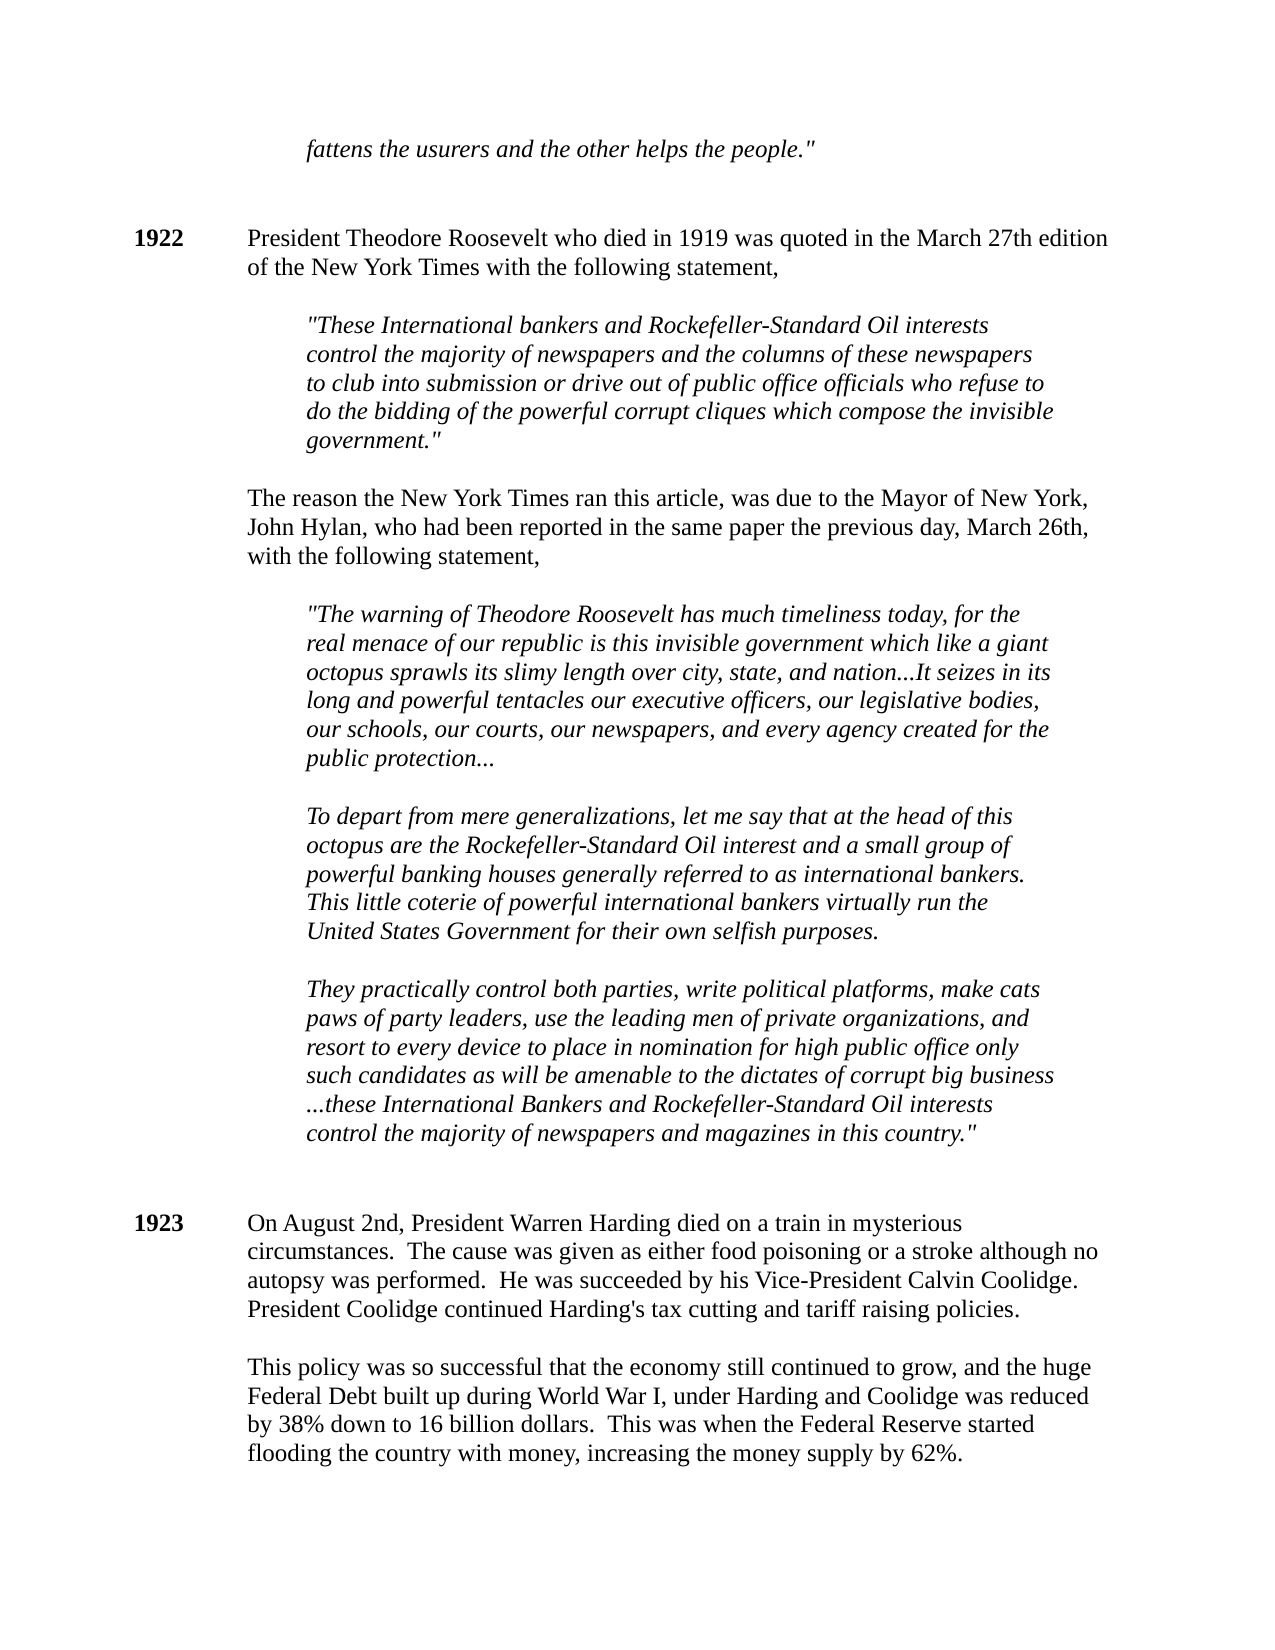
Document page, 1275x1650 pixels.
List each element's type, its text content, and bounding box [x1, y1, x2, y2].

table_cell 1923 [118, 1192, 231, 1512]
table_cell On August 2nd, President Warren Harding died on a train in mysterious circumstances. The cause was given as either food poisoning or a stroke although no autopsy was performed. He was succeeded by his Vice-President Calvin Coolidge. President Coolidge continued Harding's tax cutting and tariff raising policies. This policy was so successful that the economy still continued to grow, and the huge Federal Debt built up during World War I, under Harding and Coolidge was reduced by 38% down to 16 billion dollars. This was when the Federal Reserve started flooding the country with money, increasing the money supply by 62%. [231, 1192, 1134, 1512]
table_cell [118, 118, 231, 208]
table_cell President Theodore Roosevelt who died in 1919 was quoted in the March 27th edition of the New York Times with the following statement, "These International bankers and Rockefeller-Standard Oil interests control the majority of newspapers and the columns of these newspapers to club into submission or drive out of public office officials who refuse to do the bidding of the powerful corrupt cliques which compose the invisible government." The reason the New York Times ran this article, was due to the Mayor of New York, John Hylan, who had been reported in the same paper the previous day, March 26th, with the following statement, "The warning of Theodore Roosevelt has much timeliness today, for the real menace of our republic is this invisible government which like a giant octopus sprawls its slimy length over city, state, and nation...It seizes in its long and powerful tentacles our executive officers, our legislative bodies, our schools, our courts, our newspapers, and every agency created for the public protection... To depart from mere generalizations, let me say that at the head of this octopus are the Rockefeller-Standard Oil interest and a small group of powerful banking houses generally referred to as international bankers. This little coterie of powerful international bankers virtually run the United States Government for their own selfish purposes. They practically control both parties, write political platforms, make cats paws of party leaders, use the leading men of private organizations, and resort to every device to place in nomination for high public office only such candidates as will be amenable to the dictates of corrupt big business ...these International Bankers and Rockefeller-Standard Oil interests control the majority of newspapers and magazines in this country." [231, 208, 1134, 1192]
table_cell 1922 [118, 208, 231, 1192]
table_cell fattens the usurers and the other helps the people." [231, 118, 1134, 208]
